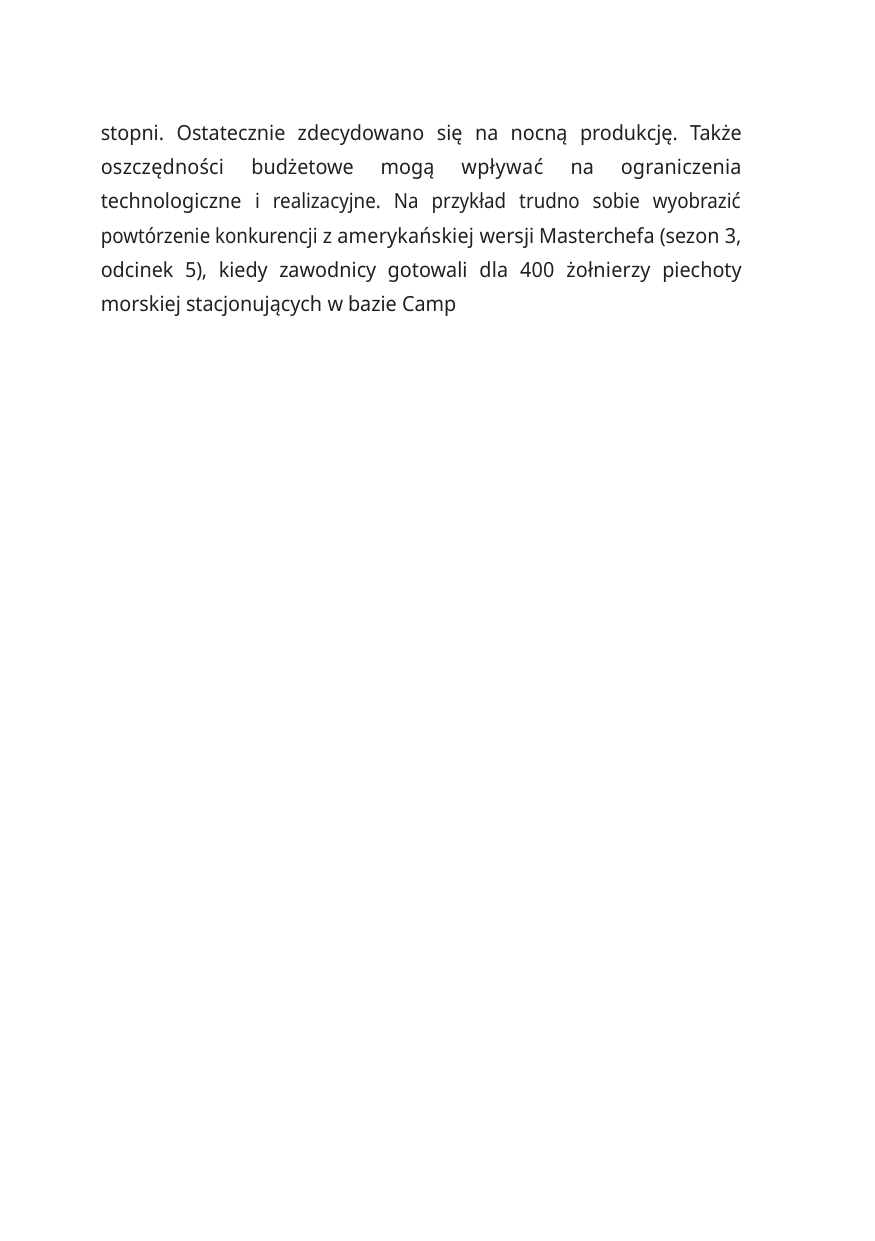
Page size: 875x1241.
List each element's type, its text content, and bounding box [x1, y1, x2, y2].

text stopni. Ostatecznie zdecydowano się na nocną produkcję. Także oszczędności budżetowe mogą wpływać na ograniczenia technologiczne i realizacyjne. Na przykład trudno sobie wyobrazić powtórzenie konkurencji z amerykańskiej wersji Masterchefa (sezon 3, odcinek 5), kiedy zawodnicy gotowali dla 400 żołnierzy piechoty morskiej stacjonujących w bazie Camp [101, 118, 742, 318]
